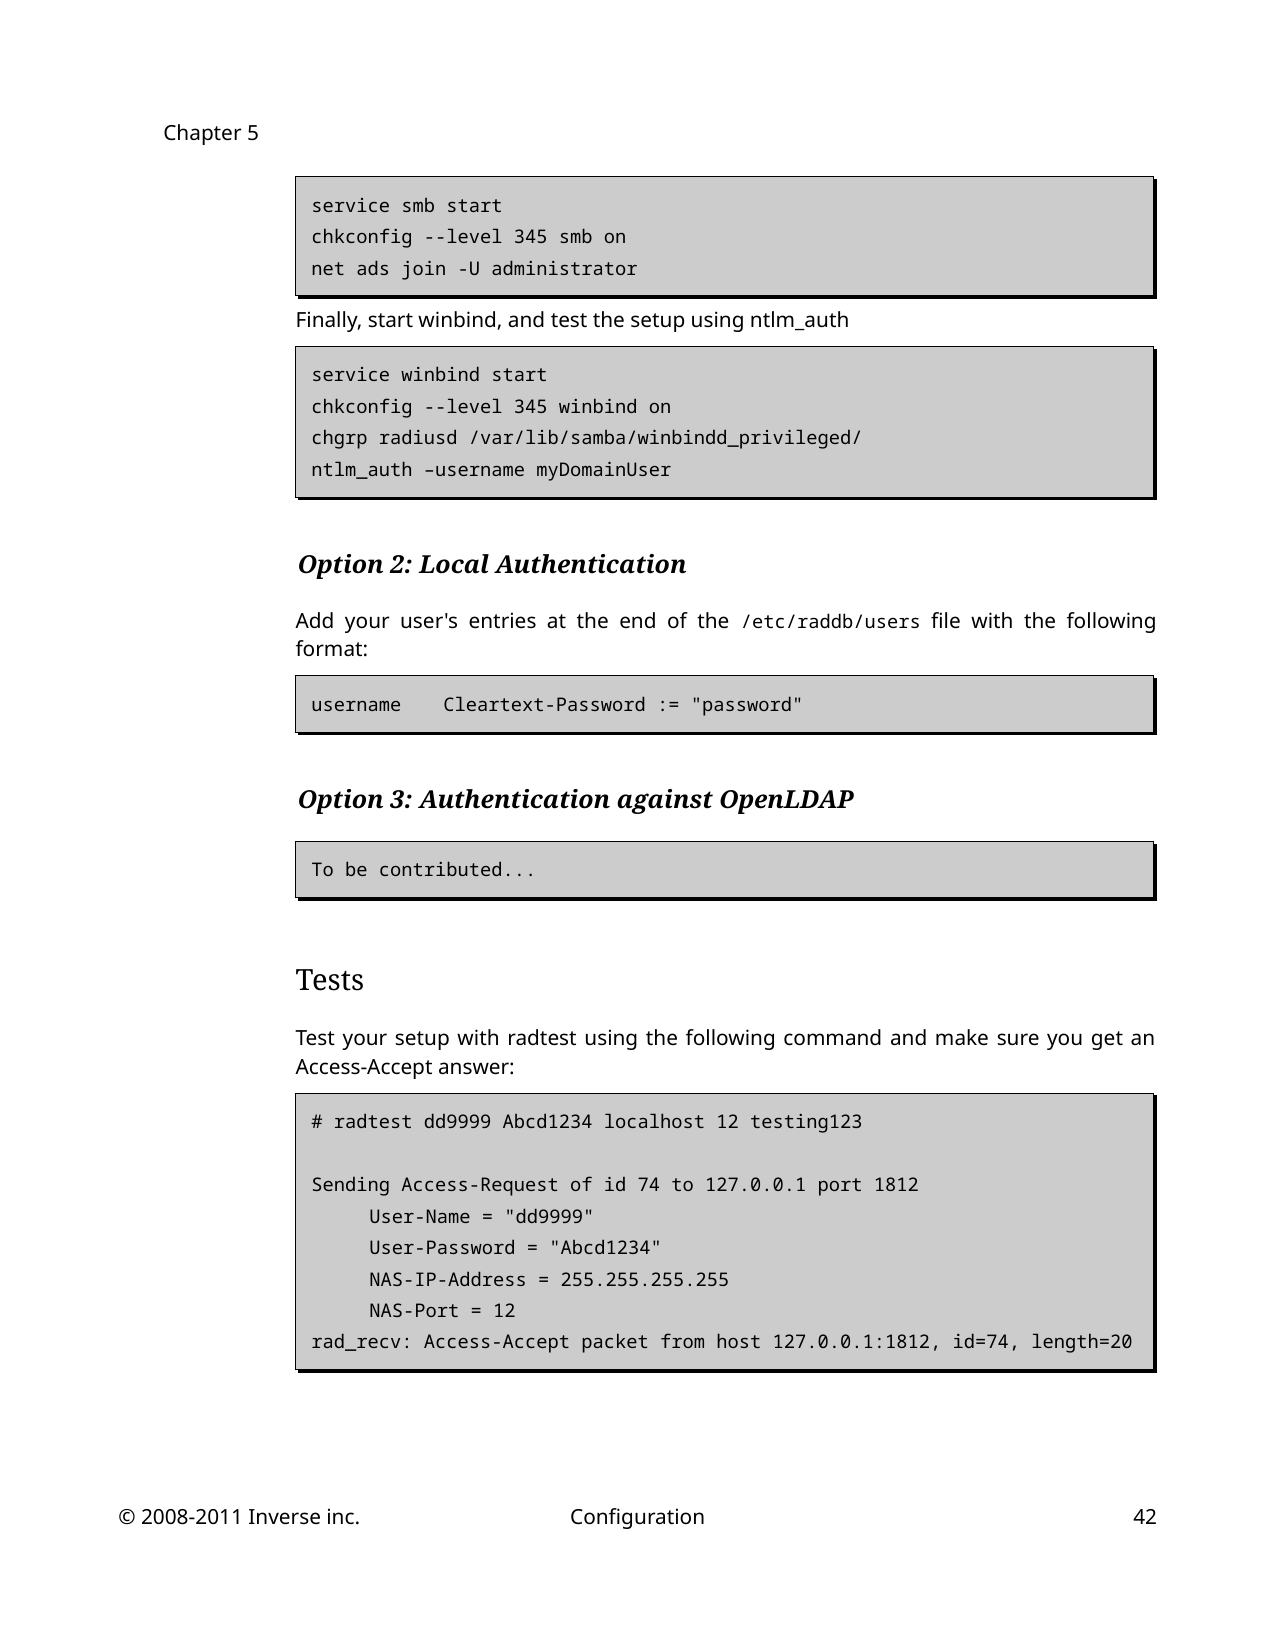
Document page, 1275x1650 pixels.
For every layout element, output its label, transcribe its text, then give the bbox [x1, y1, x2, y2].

text username Cleartext-Password := "password" [296, 676, 1153, 732]
text Add your user's entries at the end of the /etc/raddb/users file with the following format: [295, 606, 1157, 663]
text ntlm_auth –username myDomainUser [296, 440, 1153, 497]
text chkconfig --level 345 smb on [296, 207, 1153, 239]
text # radtest dd9999 Abcd1234 localhost 12 testing123 [296, 1094, 1153, 1124]
text NAS-Port = 12 [296, 1281, 1153, 1313]
text net ads join -U administrator [296, 239, 1153, 295]
text rad_recv: Access-Accept packet from host 127.0.0.1:1812, id=74, length=20 [296, 1313, 1153, 1369]
subtitle Option 3: Authentication against OpenLDAP [260, 782, 1157, 816]
text User-Password = "Abcd1234" [296, 1218, 1153, 1250]
text Test your setup with radtest using the following command and make sure you get an Access-Accept answer: [295, 1023, 1157, 1080]
text Sending Access-Request of id 74 to 127.0.0.1 port 1812 [296, 1156, 1153, 1187]
text chkconfig --level 345 winbind on [296, 377, 1153, 409]
subtitle Option 2: Local Authentication [260, 547, 1157, 581]
text User-Name = "dd9999" [296, 1187, 1153, 1218]
text service smb start [296, 177, 1153, 207]
text NAS-IP-Address = 255.255.255.255 [296, 1250, 1153, 1281]
text Finally, start winbind, and test the setup using ntlm_auth [295, 305, 1157, 333]
subtitle Tests [295, 959, 1157, 998]
text service winbind start [296, 347, 1153, 377]
text To be contributed... [296, 842, 1153, 897]
text chgrp radiusd /var/lib/samba/winbindd_privileged/ [296, 409, 1153, 440]
